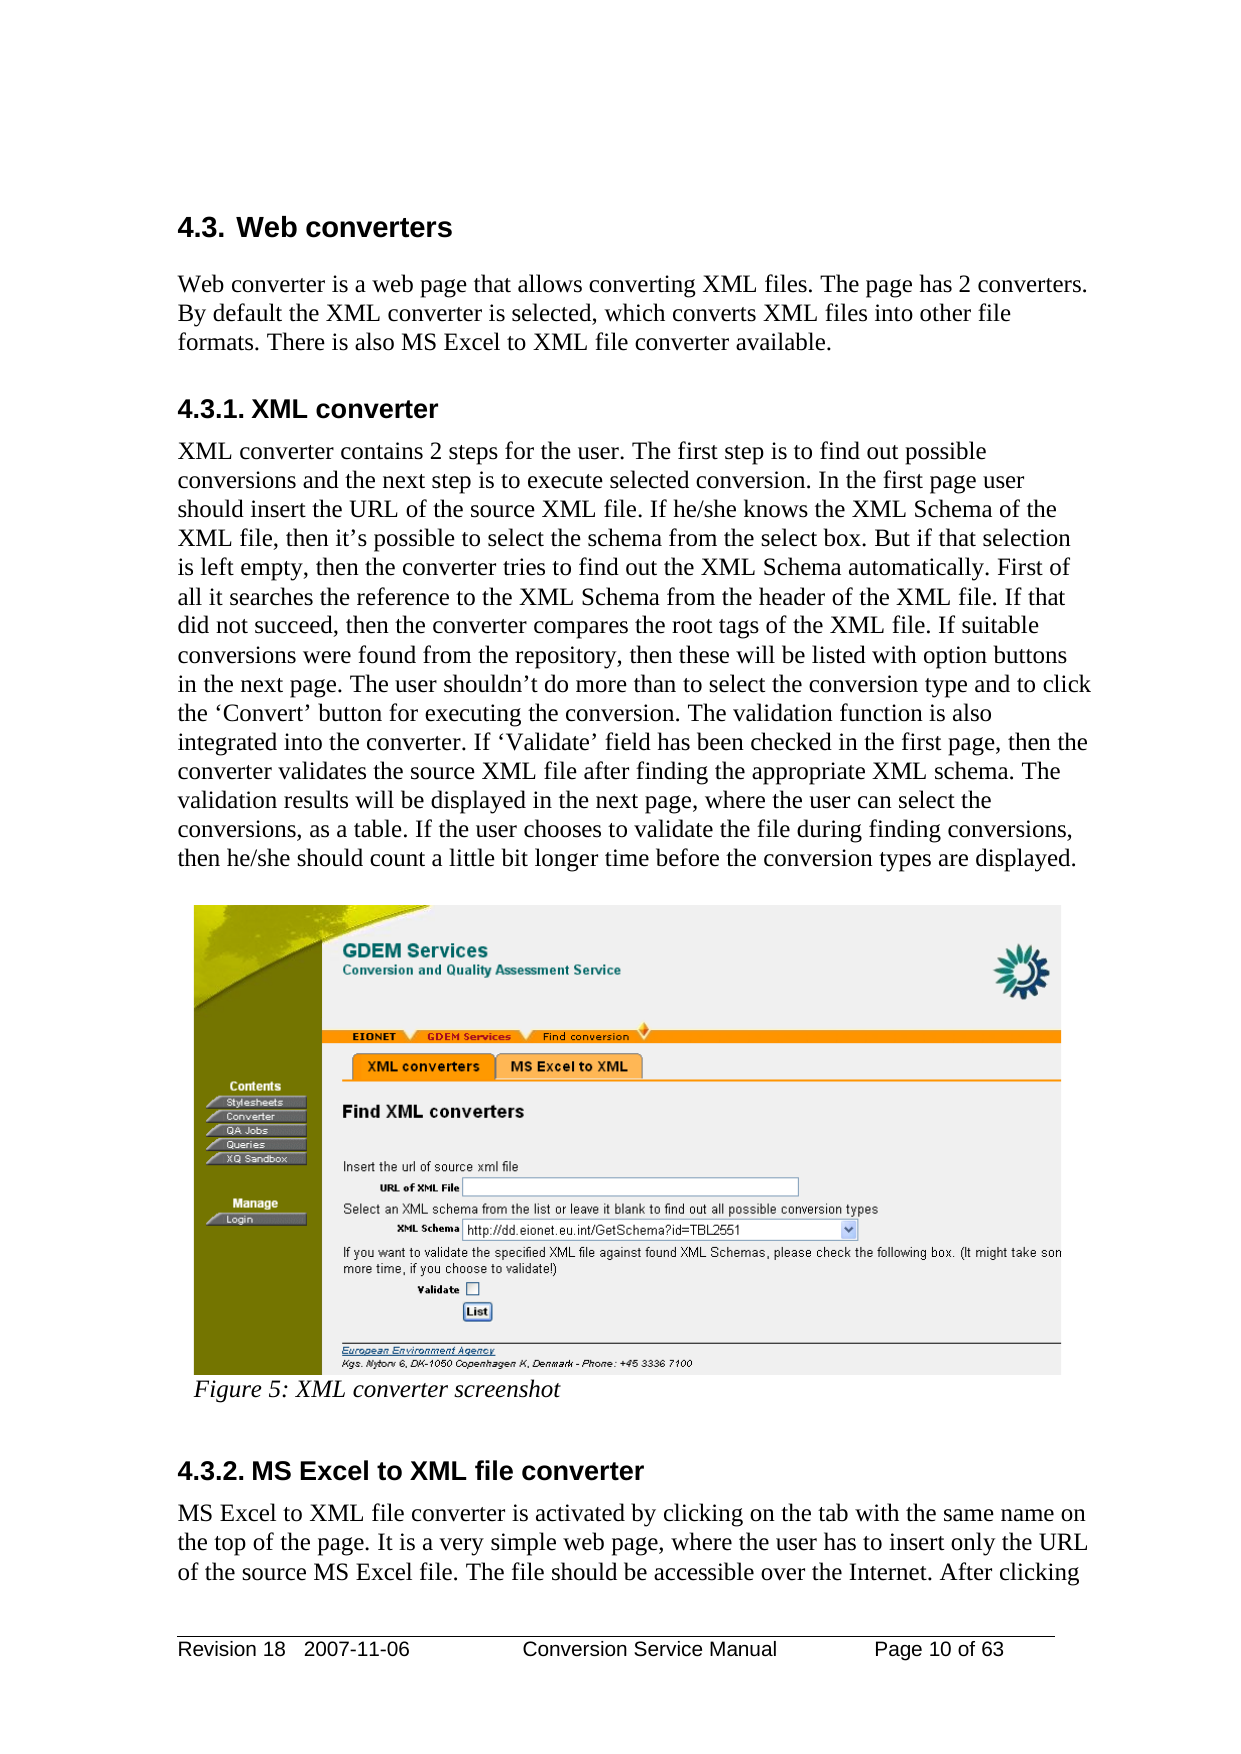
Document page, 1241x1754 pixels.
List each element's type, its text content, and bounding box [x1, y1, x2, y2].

subtitle MS Excel to XML file converter [177, 1455, 1092, 1486]
subtitle XML converter [177, 392, 1092, 423]
text Figure 5: XML converter screenshot [194, 1375, 1061, 1403]
text MS Excel to XML file converter is activated by clicking on the tab with the same name on the top of the page. It is a very simple web page, where the user has to insert only the URL of the source MS Excel file. The file should be accessible over the Internet. After clicking [177, 1498, 1092, 1585]
subtitle Web converters [177, 210, 1092, 244]
text Web converter is a web page that allows converting XML files. The page has 2 converters. By default the XML converter is selected, which converts XML files into other file formats. There is also MS Excel to XML file converter available. [177, 268, 1092, 356]
text XML converter contains 2 steps for the user. The first step is to find out possible conversions and the next step is to execute selected conversion. In the first page user should insert the URL of the source XML file. If he/she knows the XML Schema of the XML file, then it’s possible to select the schema from the select box. But if that selection is left empty, then the converter tries to find out the XML Schema automatically. First of all it searches the reference to the XML Schema from the header of the XML file. If that did not succeed, then the converter compares the root tags of the XML file. If suitable conversions were found from the repository, then these will be listed with option buttons in the next page. The user shouldn’t do more than to select the conversion type and to click the ‘Convert’ button for executing the conversion. The validation function is also integrated into the converter. If ‘Validate’ field has been checked in the first page, then the converter validates the source XML file after finding the appropriate XML schema. The validation results will be displayed in the next page, where the user can select the conversions, as a table. If the user chooses to validate the file during finding conversions, then he/she should count a little bit longer time before the conversion types are displayed. [177, 436, 1092, 872]
